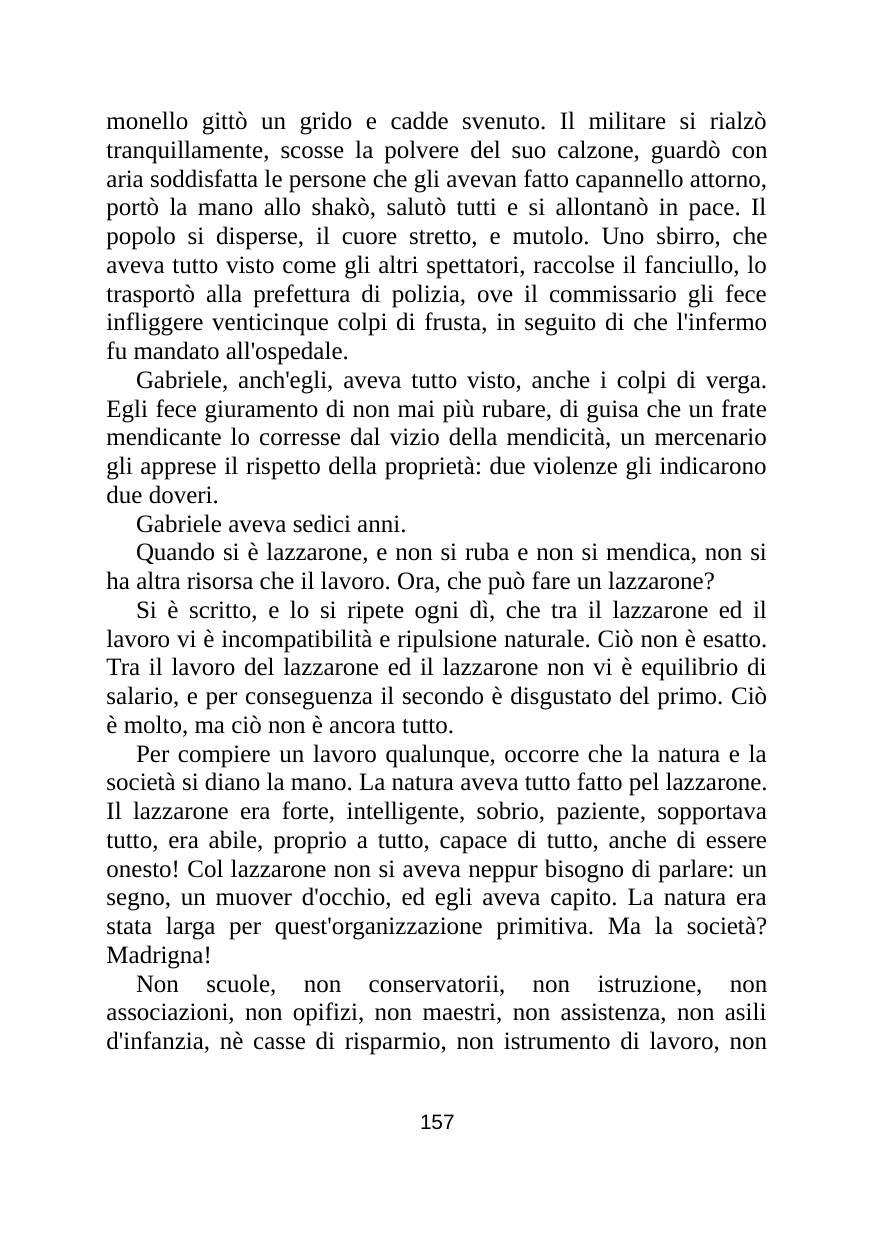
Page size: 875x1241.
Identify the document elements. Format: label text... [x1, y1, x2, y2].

text Per compiere un lavoro qualunque, occorre che la natura e la società si diano la mano. La natura aveva tutto fatto pel lazzarone. Il lazzarone era forte, intelligente, sobrio, paziente, sopportava tutto, era abile, proprio a tutto, capace di tutto, anche di essere onesto! Col lazzarone non si aveva neppur bisogno di parlare: un segno, un muover d'occhio, ed egli aveva capito. La natura era stata larga per quest'organizzazione primitiva. Ma la società? Madrigna! [106, 739, 768, 969]
text Si è scritto, e lo si ripete ogni dì, che tra il lazzarone ed il lavoro vi è incompatibilità e ripulsione naturale. Ciò non è esatto. Tra il lavoro del lazzarone ed il lazzarone non vi è equilibrio di salario, e per conseguenza il secondo è disgustato del primo. Ciò è molto, ma ciò non è ancora tutto. [106, 595, 768, 739]
text Non scuole, non conservatorii, non istruzione, non associazioni, non opifizi, non maestri, non assistenza, non asili d'infanzia, nè casse di risparmio, non istrumento di lavoro, non [106, 969, 768, 1055]
text Gabriele aveva sedici anni. [106, 509, 768, 537]
text monello gittò un grido e cadde svenuto. Il militare si rialzò tranquillamente, scosse la polvere del suo calzone, guardò con aria soddisfatta le persone che gli avevan fatto capannello attorno, portò la mano allo shakò, salutò tutti e si allontanò in pace. Il popolo si disperse, il cuore stretto, e mutolo. Uno sbirro, che aveva tutto visto come gli altri spettatori, raccolse il fanciullo, lo trasportò alla prefettura di polizia, ove il commissario gli fece infliggere venticinque colpi di frusta, in seguito di che l'infermo fu mandato all'ospedale. [106, 106, 768, 365]
text Gabriele, anch'egli, aveva tutto visto, anche i colpi di verga. Egli fece giuramento di non mai più rubare, di guisa che un frate mendicante lo corresse dal vizio della mendicità, un mercenario gli apprese il rispetto della proprietà: due violenze gli indicarono due doveri. [106, 365, 768, 509]
text Quando si è lazzarone, e non si ruba e non si mendica, non si ha altra risorsa che il lavoro. Ora, che può fare un lazzarone? [106, 537, 768, 595]
